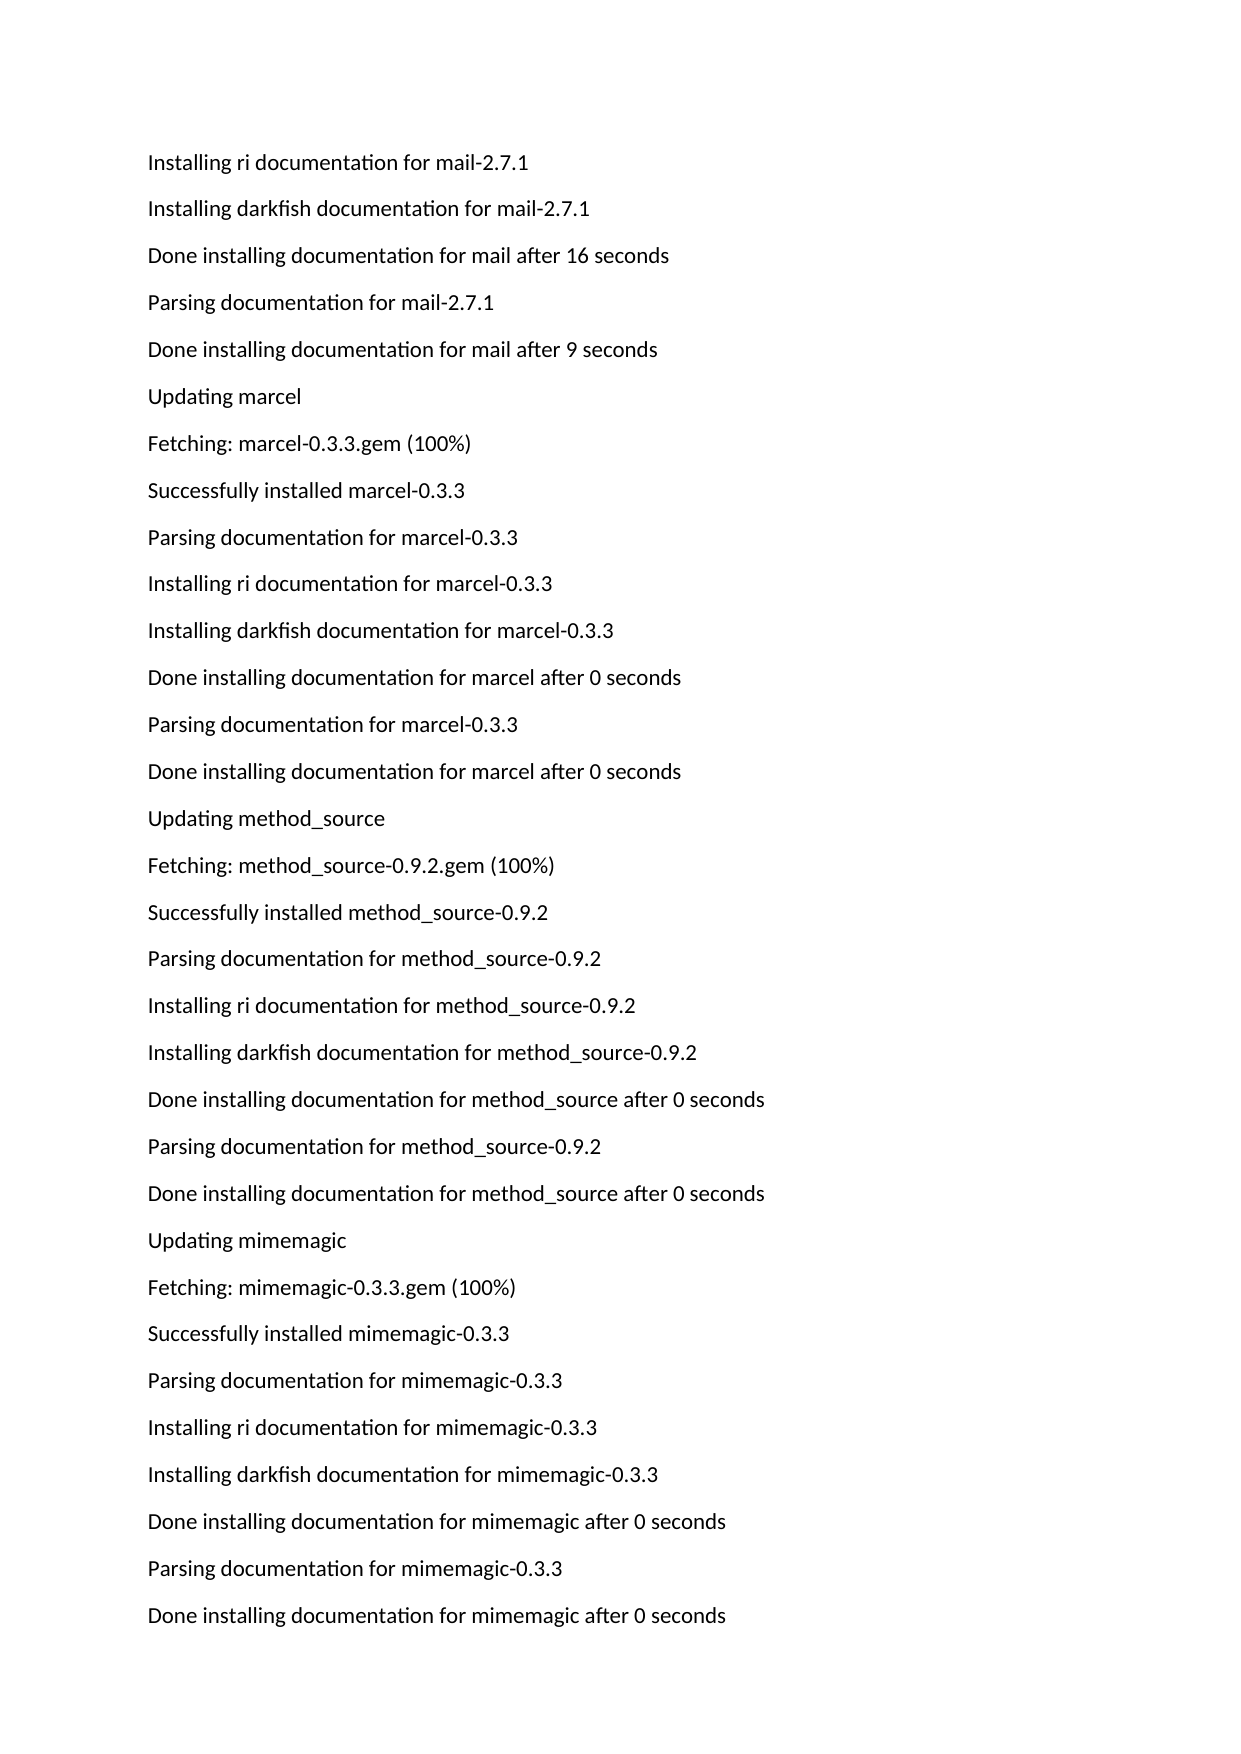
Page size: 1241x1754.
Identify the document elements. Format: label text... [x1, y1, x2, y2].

text Installing darkfish documentation for marcel-0.3.3 [148, 616, 1093, 644]
text Successfully installed method_source-0.9.2 [148, 898, 1093, 926]
text Parsing documentation for marcel-0.3.3 [148, 523, 1093, 551]
text Parsing documentation for mimemagic-0.3.3 [148, 1554, 1093, 1582]
text Done installing documentation for marcel after 0 seconds [148, 663, 1093, 691]
text Done installing documentation for method_source after 0 seconds [148, 1179, 1093, 1207]
text Updating mimemagic [148, 1226, 1093, 1254]
text Installing ri documentation for marcel-0.3.3 [148, 569, 1093, 597]
text Installing ri documentation for mail-2.7.1 [148, 148, 1093, 176]
text Parsing documentation for marcel-0.3.3 [148, 710, 1093, 738]
text Parsing documentation for method_source-0.9.2 [148, 944, 1093, 972]
text Parsing documentation for method_source-0.9.2 [148, 1132, 1093, 1160]
text Updating marcel [148, 382, 1093, 410]
text Fetching: mimemagic-0.3.3.gem (100%) [148, 1273, 1093, 1301]
text Done installing documentation for mimemagic after 0 seconds [148, 1507, 1093, 1535]
text Done installing documentation for method_source after 0 seconds [148, 1085, 1093, 1113]
text Done installing documentation for mail after 16 seconds [148, 241, 1093, 269]
text Installing darkfish documentation for mail-2.7.1 [148, 194, 1093, 222]
text Updating method_source [148, 804, 1093, 832]
text Successfully installed mimemagic-0.3.3 [148, 1319, 1093, 1347]
text Parsing documentation for mail-2.7.1 [148, 288, 1093, 316]
text Done installing documentation for mail after 9 seconds [148, 335, 1093, 363]
text Installing darkfish documentation for method_source-0.9.2 [148, 1038, 1093, 1066]
text Done installing documentation for marcel after 0 seconds [148, 757, 1093, 785]
text Installing ri documentation for mimemagic-0.3.3 [148, 1413, 1093, 1441]
text Fetching: method_source-0.9.2.gem (100%) [148, 851, 1093, 879]
text Successfully installed marcel-0.3.3 [148, 476, 1093, 504]
text Installing ri documentation for method_source-0.9.2 [148, 991, 1093, 1019]
text Fetching: marcel-0.3.3.gem (100%) [148, 429, 1093, 457]
text Installing darkfish documentation for mimemagic-0.3.3 [148, 1460, 1093, 1488]
text Parsing documentation for mimemagic-0.3.3 [148, 1366, 1093, 1394]
text Done installing documentation for mimemagic after 0 seconds [148, 1601, 1093, 1629]
